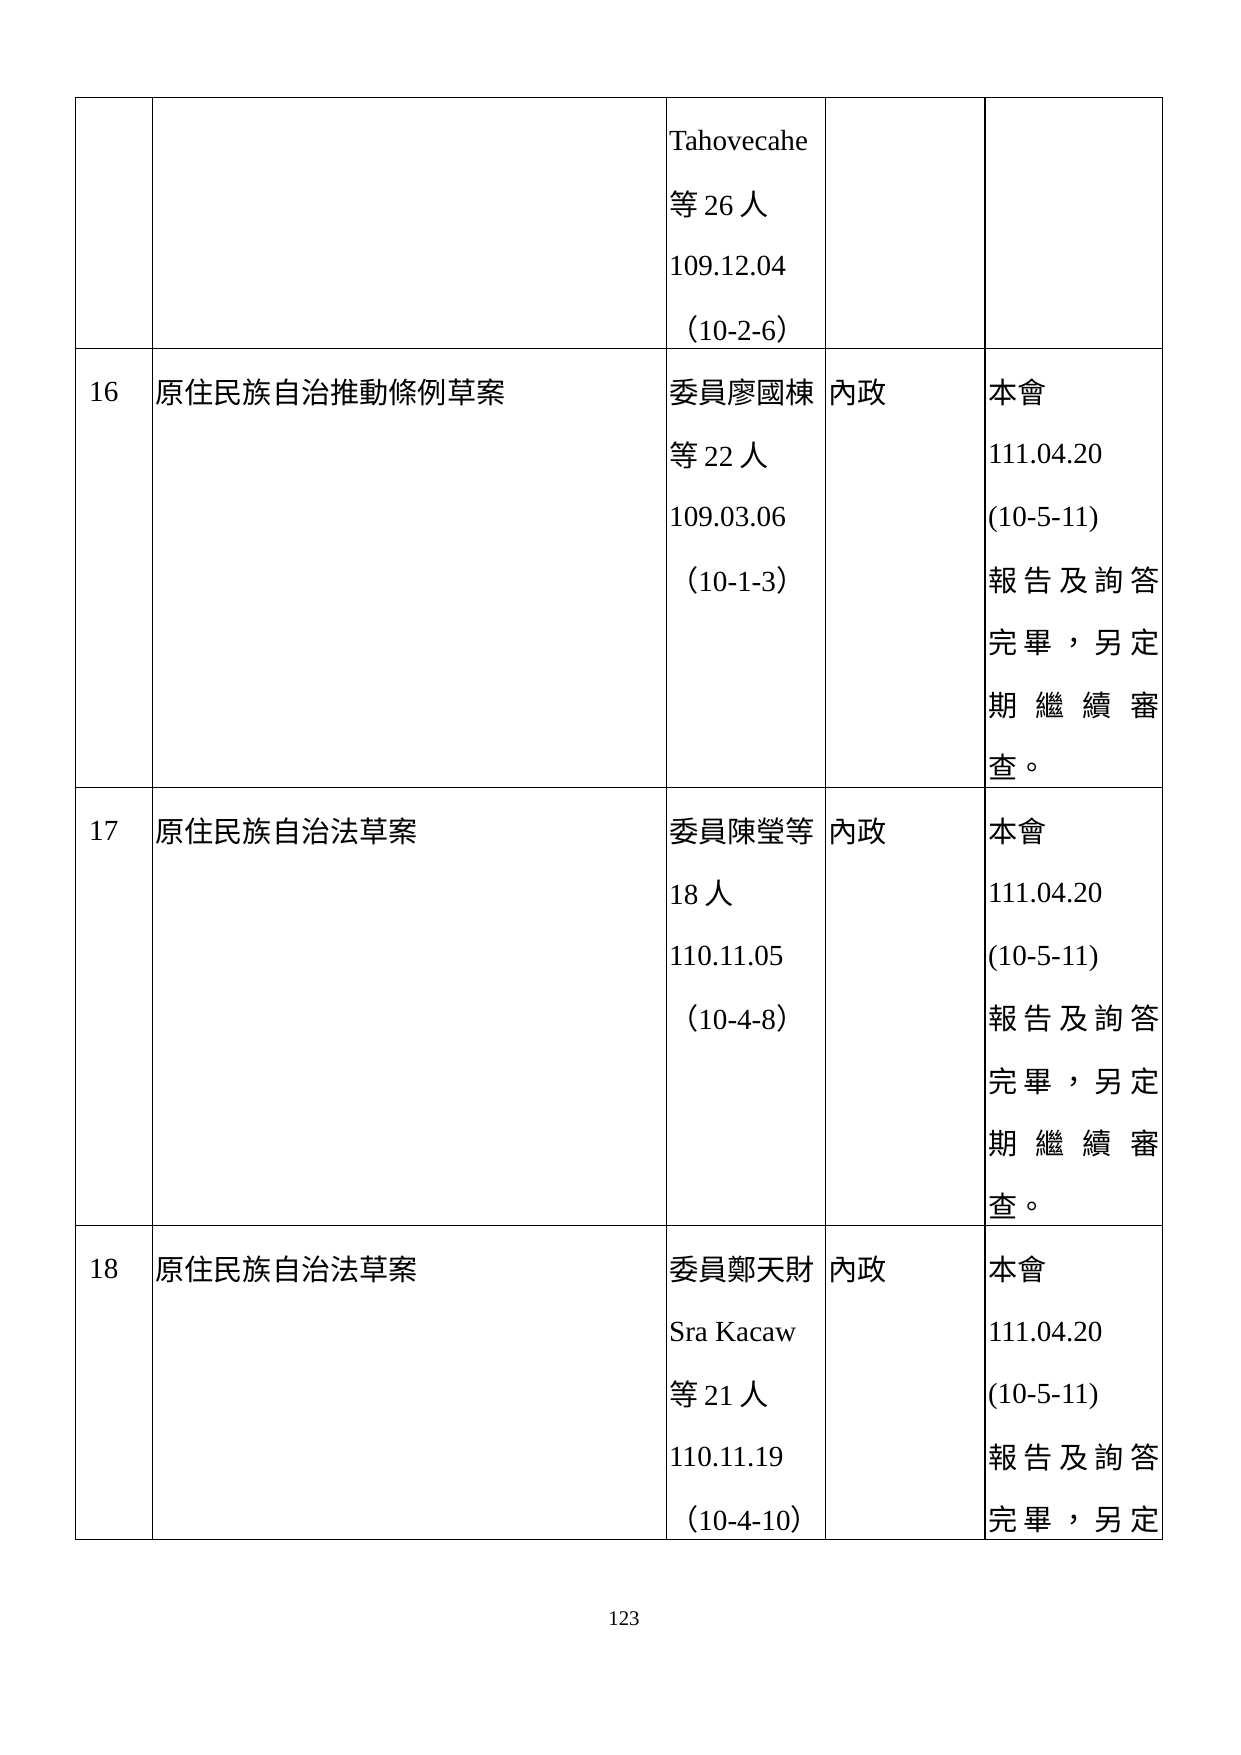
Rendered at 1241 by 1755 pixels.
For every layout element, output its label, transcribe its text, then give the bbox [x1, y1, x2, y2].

table_cell [826, 98, 984, 348]
table_cell [76, 349, 152, 787]
table_cell [986, 98, 1162, 348]
table_cell 委員鄭天財Sra Kacaw等21人 110.11.19 （10-4-10） [667, 1226, 825, 1539]
table_cell [76, 98, 152, 348]
table_cell 本會 111.04.20 (10-5-11) 報告及詢答完畢，另定期繼續審查。 [986, 788, 1162, 1225]
table_cell [76, 788, 152, 1225]
table_cell 本會 111.04.20 (10-5-11) 報告及詢答完畢，另定 [986, 1226, 1162, 1539]
table_cell 內政 [826, 788, 984, 1225]
table_cell 內政 [826, 1226, 984, 1539]
table_cell Tahovecahe等26人 109.12.04 （10-2-6） [667, 98, 825, 348]
table_cell 原住民族自治推動條例草案 [153, 349, 666, 787]
table_cell 委員陳瑩等18人 110.11.05 （10-4-8） [667, 788, 825, 1225]
table_cell [76, 1226, 152, 1539]
table_cell 原住民族自治法草案 [153, 1226, 666, 1539]
table_cell [153, 98, 666, 348]
table_cell 本會 111.04.20 (10-5-11) 報告及詢答完畢，另定期繼續審查。 [986, 349, 1162, 787]
table_cell 內政 [826, 349, 984, 787]
table_cell 委員廖國棟等22人 109.03.06 （10-1-3） [667, 349, 825, 787]
table_cell 原住民族自治法草案 [153, 788, 666, 1225]
